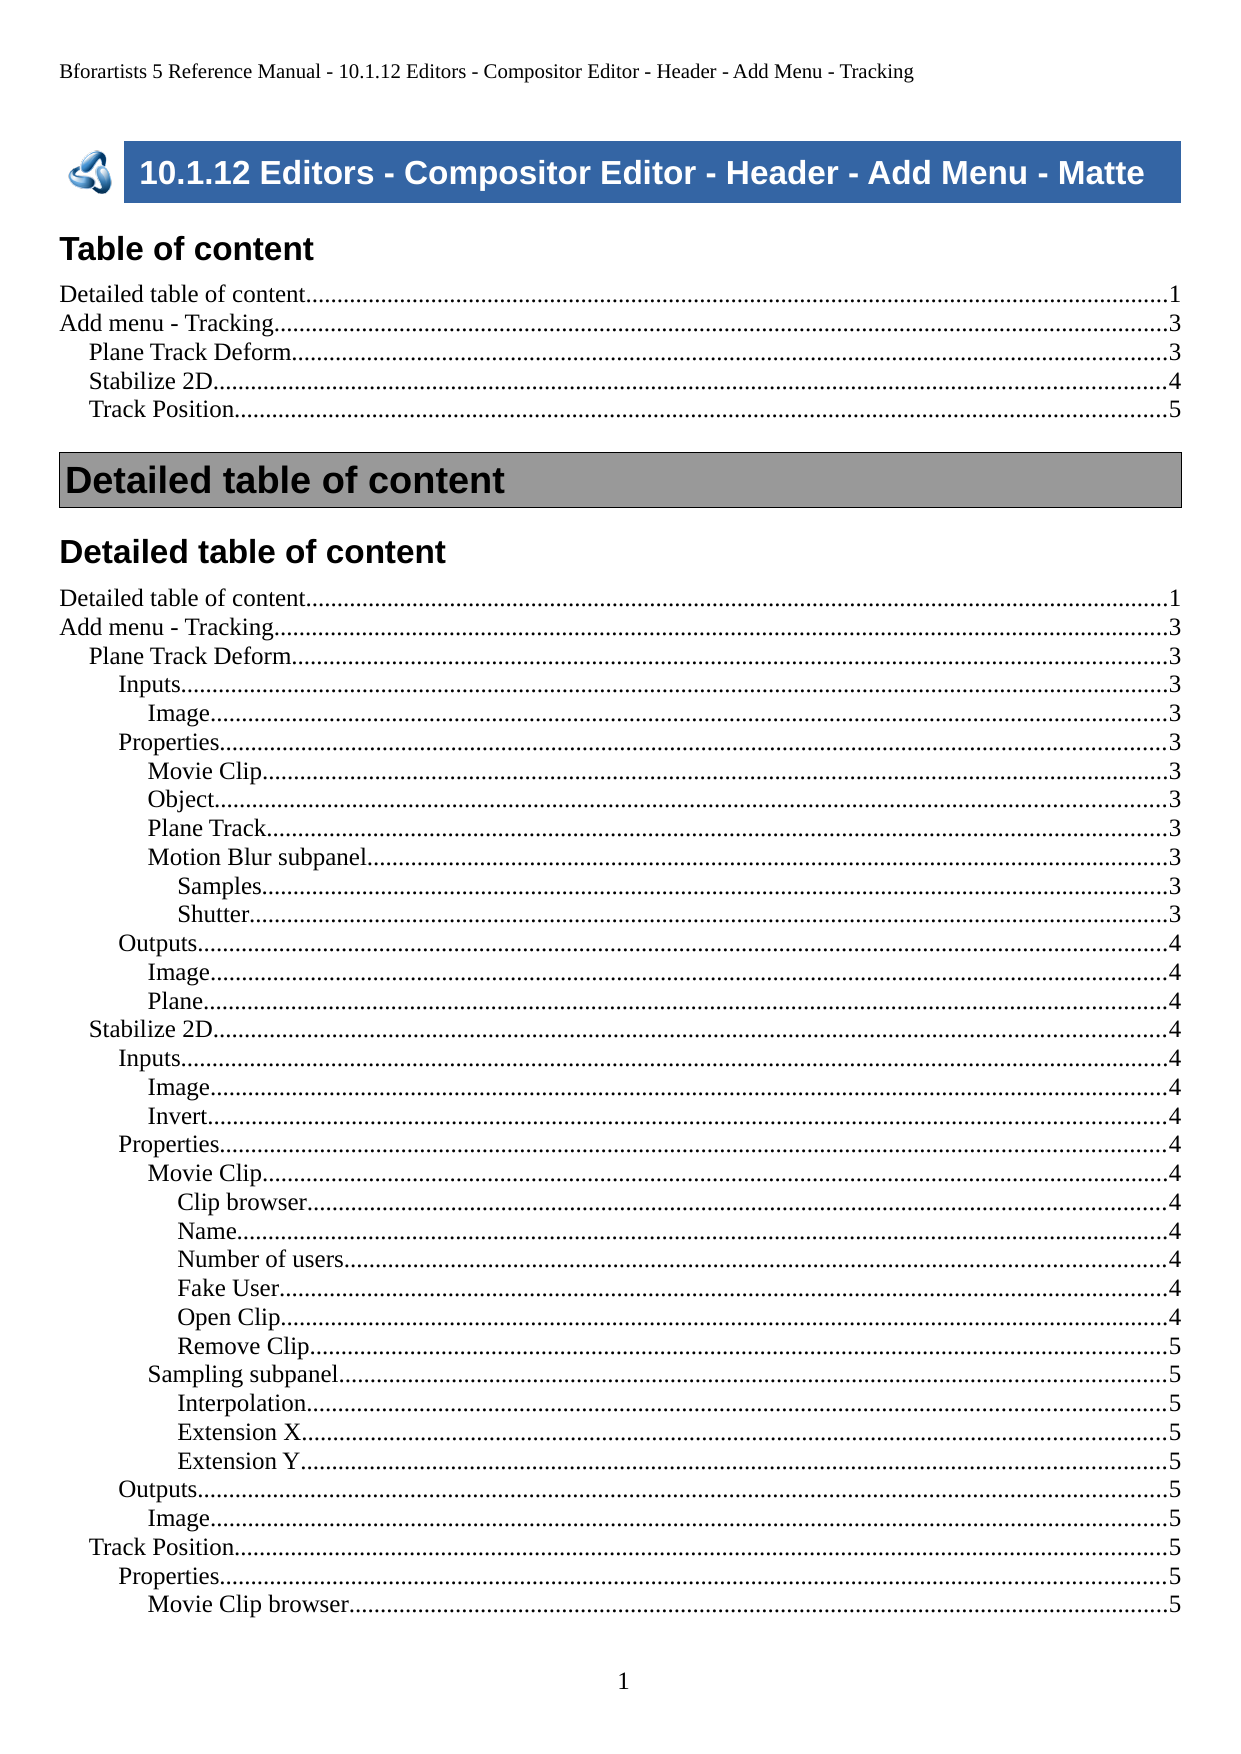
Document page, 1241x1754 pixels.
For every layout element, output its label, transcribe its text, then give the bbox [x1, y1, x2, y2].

text Image 3 [147, 698, 1181, 727]
text Interpolation 5 [177, 1388, 1181, 1417]
text Name 4 [177, 1216, 1181, 1244]
text Object 3 [147, 784, 1181, 813]
text Detailed table of content 1 [59, 279, 1181, 308]
text Inputs 3 [118, 669, 1181, 698]
text Plane Track Deform 3 [88, 641, 1181, 669]
text Add menu - Tracking 3 [59, 308, 1181, 337]
text Extension Y 5 [177, 1446, 1181, 1474]
subtitle Table of content [59, 228, 1181, 267]
text Movie Clip 4 [147, 1158, 1181, 1187]
subtitle Detailed table of content [59, 532, 1181, 571]
text Sampling subpanel 5 [147, 1359, 1181, 1388]
text Detailed table of content 1 [59, 583, 1181, 612]
text Movie Clip 3 [147, 756, 1181, 784]
text Inputs 4 [118, 1043, 1181, 1072]
text Number of users 4 [177, 1244, 1181, 1273]
text Properties 5 [118, 1561, 1181, 1589]
table_header Detailed table of content [60, 453, 1181, 507]
text Image 5 [147, 1503, 1181, 1532]
text Image 4 [147, 957, 1181, 986]
text Track Position 5 [88, 394, 1181, 423]
text Open Clip 4 [177, 1302, 1181, 1331]
text Outputs 5 [118, 1474, 1181, 1503]
table_header 10.1.12 Editors - Compositor Editor - Header - Add Menu - Matte [124, 141, 1181, 203]
text Image 4 [147, 1072, 1181, 1101]
text Samples 3 [177, 871, 1181, 899]
text Add menu - Tracking 3 [59, 612, 1181, 641]
text Movie Clip browser 5 [147, 1589, 1181, 1618]
text Plane Track 3 [147, 813, 1181, 842]
table_header [59, 141, 124, 203]
text Stabilize 2D 4 [88, 366, 1181, 394]
text Remove Clip 5 [177, 1331, 1181, 1359]
text Outputs 4 [118, 928, 1181, 957]
text Stabilize 2D 4 [88, 1014, 1181, 1043]
text Extension X 5 [177, 1417, 1181, 1446]
picture [65, 147, 114, 197]
text Plane Track Deform 3 [88, 337, 1181, 366]
text Plane 4 [147, 986, 1181, 1014]
text Fake User 4 [177, 1273, 1181, 1302]
text Invert 4 [147, 1101, 1181, 1129]
text Track Position 5 [88, 1532, 1181, 1561]
text Motion Blur subpanel 3 [147, 842, 1181, 871]
text Clip browser 4 [177, 1187, 1181, 1216]
text Properties 3 [118, 727, 1181, 756]
text Shutter 3 [177, 899, 1181, 928]
text Properties 4 [118, 1129, 1181, 1158]
